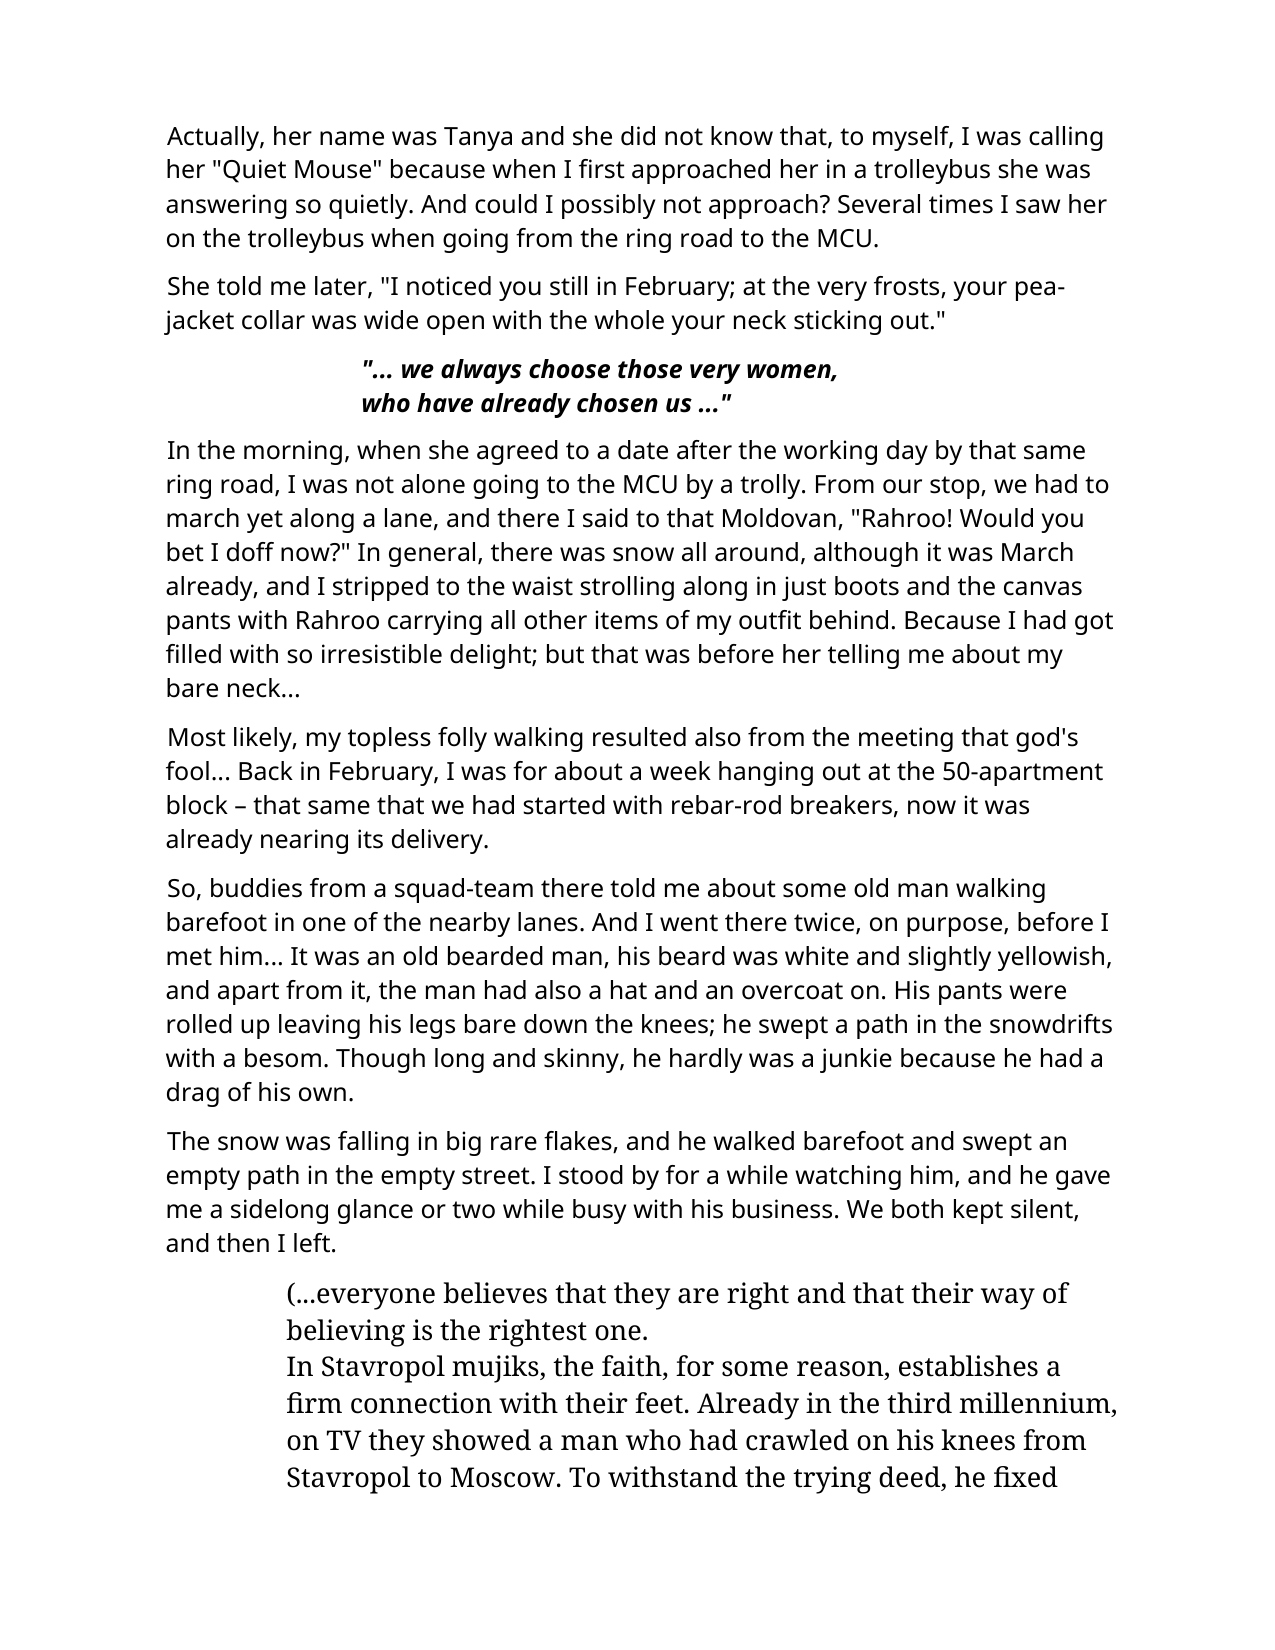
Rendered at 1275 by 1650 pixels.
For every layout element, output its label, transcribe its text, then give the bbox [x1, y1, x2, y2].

text So, buddies from a squad-team there told me about some old man walking barefoot in one of the nearby lanes. And I went there twice, on purpose, before I met him... It was an old bearded man, his beard was white and slightly yellowish, and apart from it, the man had also a hat and an overcoat on. His pants were rolled up leaving his legs bare down the knees; he swept a path in the snowdrifts with a besom. Though long and skinny, he hardly was a junkie because he had a drag of his own. [165, 870, 1118, 1109]
text She told me later, "I noticed you still in February; at the very frosts, your pea-jacket collar was wide open with the whole your neck sticking out." [165, 269, 1118, 337]
list (...everyone believes that they are right and that their way of believing is the rightest one. [286, 1274, 1118, 1348]
text Actually, her name was Tanya and she did not know that, to myself, I was calling her "Quiet Mouse" because when I first approached her in a trolleybus she was answering so quietly. And could I possibly not approach? Several times I saw her on the trolleybus when going from the ring road to the MCU. [165, 118, 1118, 254]
text Most likely, my topless folly walking resulted also from the meeting that god's fool... Back in February, I was for about a week hanging out at the 50-apartment block – that same that we had started with rebar-rod breakers, now it was already nearing its delivery. [165, 719, 1118, 856]
text The snow was falling in big rare flakes, and he walked barefoot and swept an empty path in the empty street. I stood by for a while watching him, and he gave me a sidelong glance or two while busy with his business. We both kept silent, and then I left. [165, 1123, 1118, 1259]
text In the morning, when she agreed to a date after the working day by that same ring road, I was not alone going to the MCU by a trolly. From our stop, we had to march yet along a lane, and there I said to that Moldovan, "Rahroo! Would you bet I doff now?" In general, there was snow all around, although it was March already, and I stripped to the waist strolling along in just boots and the canvas pants with Rahroo carrying all other items of my outfit behind. Because I had got filled with so irresistible delight; but that was before her telling me about my bare neck... [165, 432, 1118, 705]
list In Stavropol mujiks, the faith, for some reason, establishes a firm connection with their feet. Already in the third millennium, on TV they showed a man who had crawled on his knees from Stavropol to Moscow. To withstand the trying deed, he fixed [286, 1348, 1118, 1495]
text "... we always choose those very women, [286, 352, 1118, 386]
text who have already chosen us ..." [286, 386, 1118, 420]
